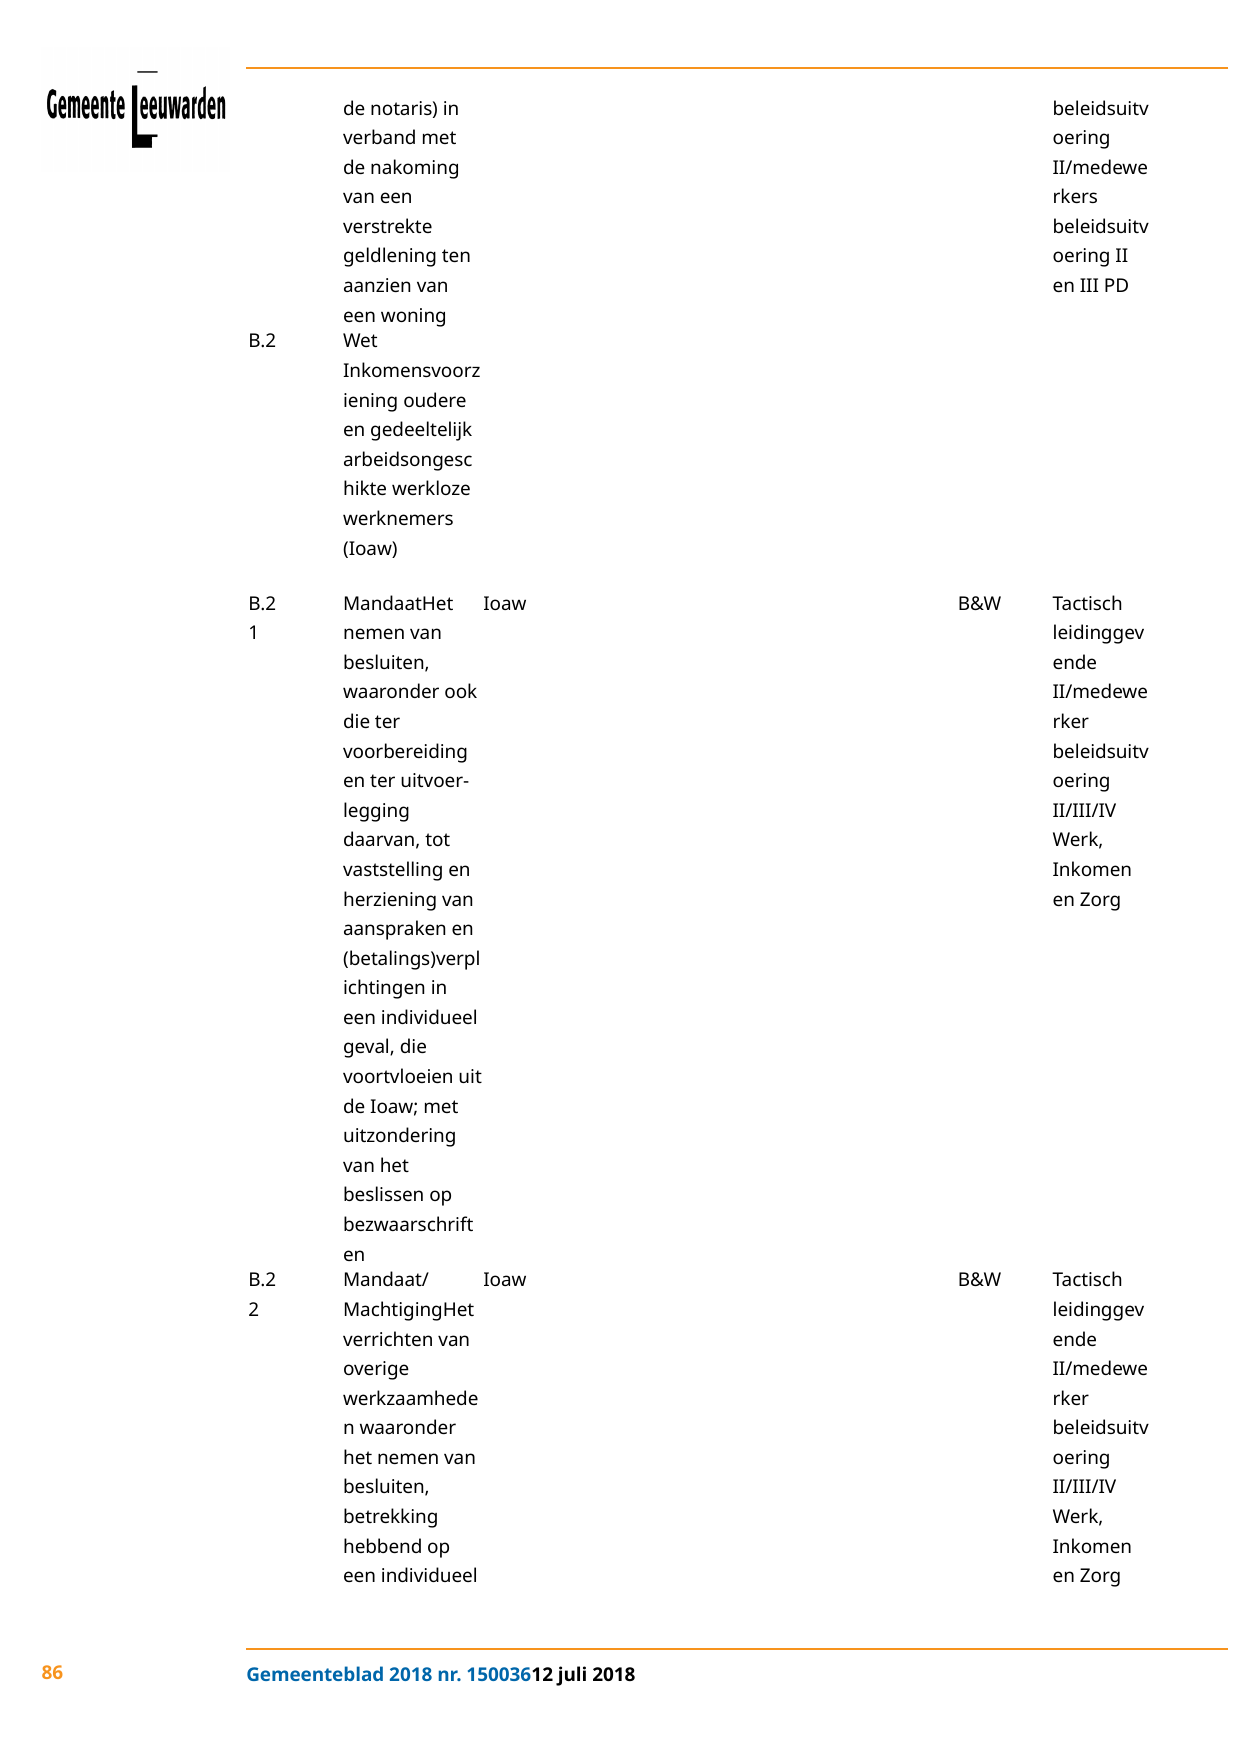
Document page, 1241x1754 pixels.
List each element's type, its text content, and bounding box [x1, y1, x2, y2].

table_cell beleidsuitvoering II/medewerkers beleidsuitvoering II en III PD [1053, 95, 1152, 328]
table_cell [1053, 328, 1152, 590]
table_cell Tactisch leidinggevende II/medewerker beleidsuitvoering II/III/IV Werk, Inkomen en Zorg [1053, 590, 1152, 1267]
table_cell Tactisch leidinggevende II/medewerker beleidsuitvoering II/III/IV Werk, Inkomen en Zorg [1053, 1267, 1152, 1588]
table_cell B.2 2 [248, 1267, 343, 1588]
table_cell B&W [958, 1267, 1052, 1588]
table_cell Ioaw [483, 590, 958, 1267]
table_cell [248, 95, 343, 328]
table_cell Ioaw [483, 1267, 958, 1588]
table_cell [958, 95, 1052, 328]
table_cell B&W [958, 590, 1052, 1267]
table_cell B.2 1 [248, 590, 343, 1267]
table_cell B.2 [248, 328, 343, 590]
table_cell [483, 328, 958, 590]
table_cell [483, 95, 958, 328]
table_cell de notaris) in verband met de nakoming van een verstrekte geldlening ten aanzien van een woning [343, 95, 483, 328]
picture [41, 47, 231, 172]
table_cell Wet Inkomensvoorziening oudere en gedeeltelijk arbeidsongeschikte werkloze werknemers (Ioaw) [343, 328, 483, 590]
table_cell [958, 328, 1052, 590]
table_cell Mandaat/MachtigingHet verrichten van overige werkzaamheden waaronder het nemen van besluiten, betrekking hebbend op een individueel [343, 1267, 483, 1588]
table_cell MandaatHet nemen van besluiten, waaronder ook die ter voorbereiding en ter uitvoer-legging daarvan, tot vaststelling en herziening van aanspraken en (betalings)verplichtingen in een individueel geval, die voortvloeien uit de Ioaw; met uitzondering van het beslissen op bezwaarschriften [343, 590, 483, 1267]
